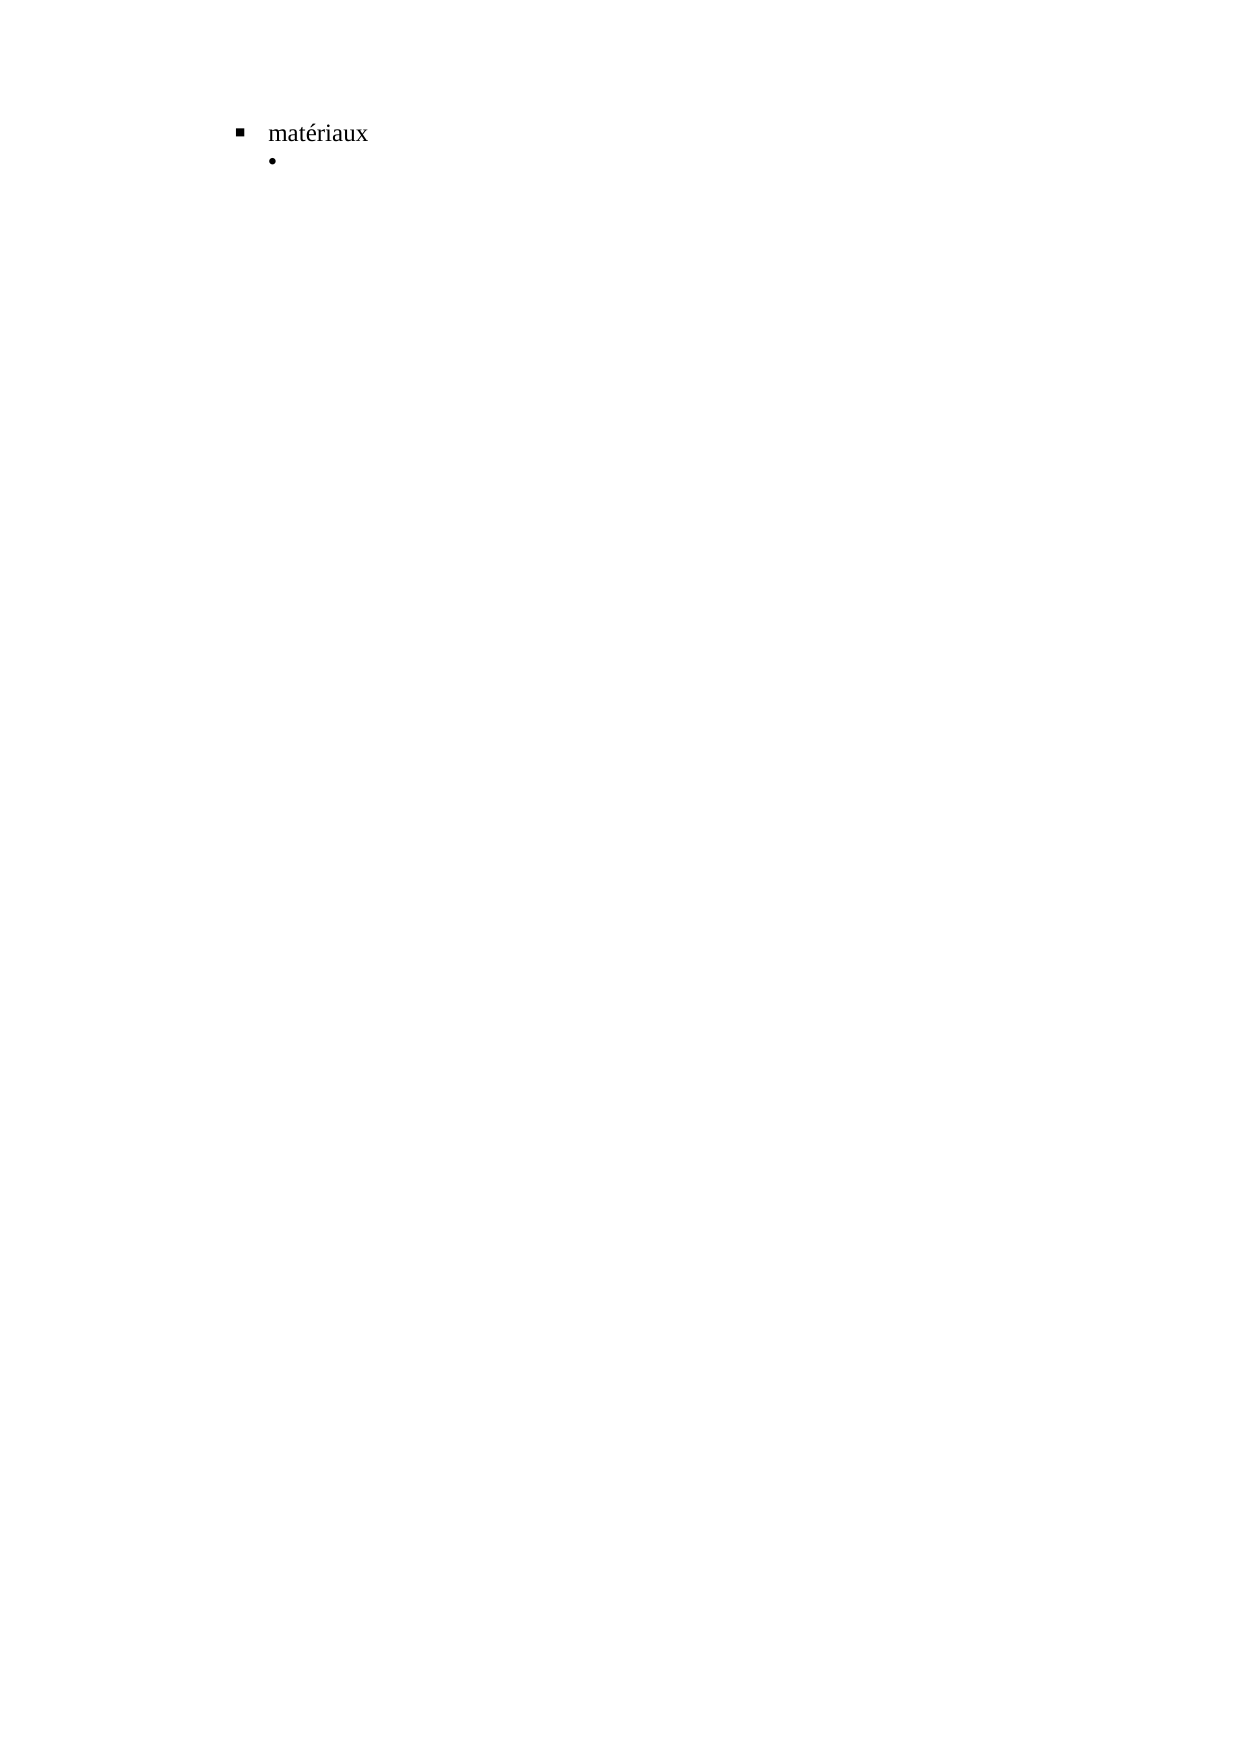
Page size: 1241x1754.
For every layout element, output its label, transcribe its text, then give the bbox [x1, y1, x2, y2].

list matériaux [231, 118, 1122, 147]
